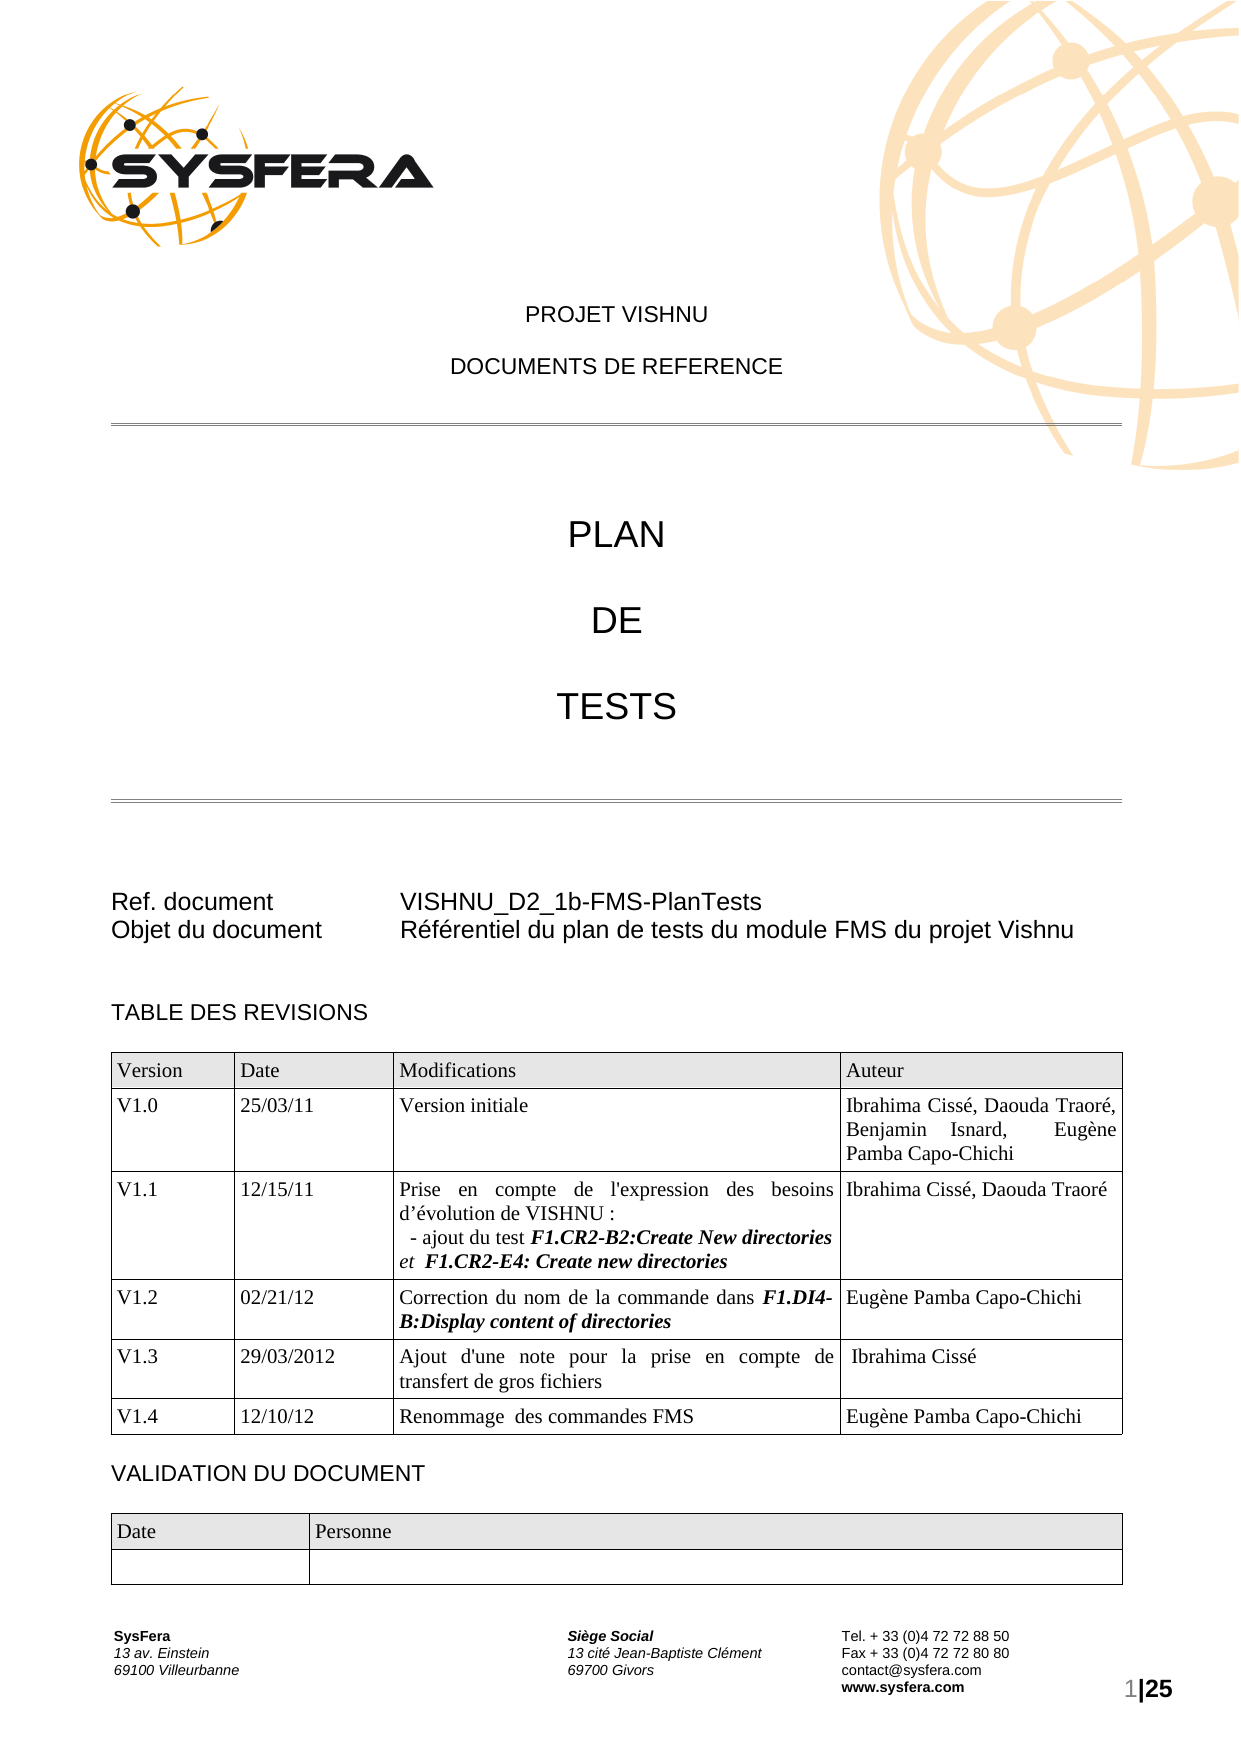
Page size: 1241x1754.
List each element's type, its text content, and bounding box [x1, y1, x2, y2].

table_header Modifications [394, 1053, 840, 1087]
table_cell Objet du document [111, 915, 400, 944]
text TABLE DES REVISIONS [111, 999, 1122, 1025]
text DE [111, 555, 1122, 641]
text VALIDATION DU DOCUMENT [111, 1460, 1122, 1487]
table_header Ref. document [111, 886, 400, 915]
table_cell V1.0 [112, 1089, 234, 1171]
table_header Auteur [841, 1053, 1122, 1087]
table_cell 10/12/12 [235, 1399, 393, 1434]
table_header Version [112, 1053, 234, 1087]
table_cell Version initiale [394, 1089, 840, 1171]
text PLAN [111, 512, 1122, 555]
table_cell 15/12/11 [235, 1172, 393, 1279]
table_cell V1.1 [112, 1172, 234, 1279]
table_cell Correction du nom de la commande dans F1.DI4-B:Display content of directories [394, 1280, 840, 1339]
table_cell Ajout d'une note pour la prise en compte de transfert de gros fichiers [394, 1340, 840, 1398]
table_cell Prise en compte de l'expression des besoins d’évolution de VISHNU : - ajout du test F1.CR2-B2:Create New directories et F1.CR2-E4: Create new directories [394, 1172, 840, 1279]
table_header Date [112, 1514, 309, 1549]
table_cell V1.3 [112, 1340, 234, 1398]
table_cell Ibrahima Cissé [841, 1340, 1122, 1398]
table_cell 21/02/12 [235, 1280, 393, 1339]
table_header VISHNU_D2_1b-FMS-PlanTests [400, 886, 1122, 915]
table_cell Renommage des commandes FMS [394, 1399, 840, 1434]
table_cell V1.4 [112, 1399, 234, 1434]
table_cell [111, 944, 400, 973]
table_cell Ibrahima Cissé, Daouda Traoré [841, 1172, 1122, 1279]
table_cell V1.2 [112, 1280, 234, 1339]
table_cell 29/03/2012 [235, 1340, 393, 1398]
table_cell Eugène Pamba Capo-Chichi [841, 1280, 1122, 1339]
table_cell Eugène Pamba Capo-Chichi [841, 1399, 1122, 1434]
picture [2, 1, 1239, 470]
table_header Date [235, 1053, 393, 1087]
table_cell Ibrahima Cissé, Daouda Traoré, Benjamin Isnard, Eugène Pamba Capo-Chichi [841, 1089, 1122, 1171]
table_cell 25/03/11 [235, 1089, 393, 1171]
table_cell [400, 944, 1122, 973]
table_cell Référentiel du plan de tests du module FMS du projet Vishnu [400, 915, 1122, 944]
table_cell [112, 1550, 309, 1584]
text TESTS [111, 684, 1122, 728]
table_header Personne [310, 1514, 1122, 1549]
table_cell [310, 1550, 1122, 1584]
